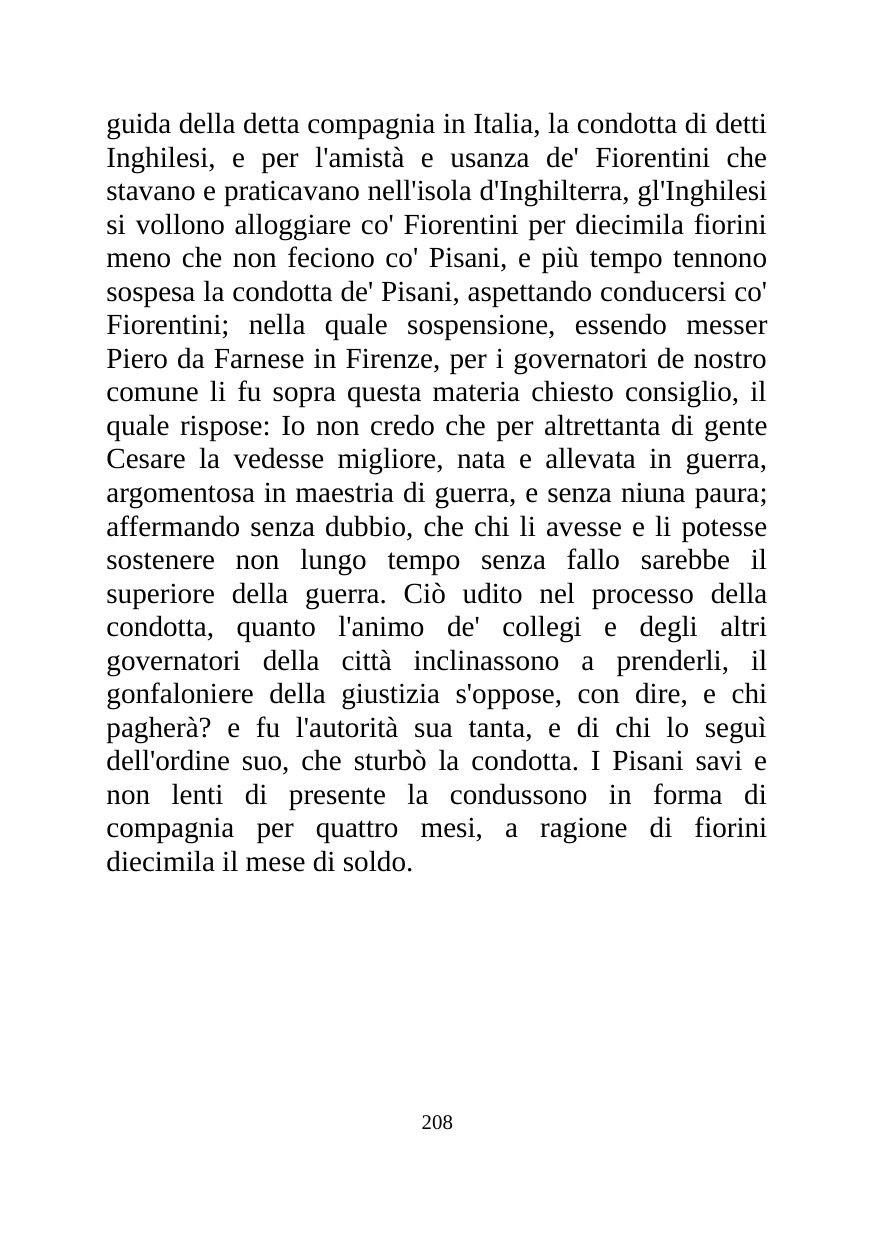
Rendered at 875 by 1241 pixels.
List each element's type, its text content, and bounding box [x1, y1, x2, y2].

text guida della detta compagnia in Italia, la condotta di detti Inghilesi, e per l'amistà e usanza de' Fiorentini che stavano e praticavano nell'isola d'Inghilterra, gl'Inghilesi si vollono alloggiare co' Fiorentini per diecimila fiorini meno che non feciono co' Pisani, e più tempo tennono sospesa la condotta de' Pisani, aspettando conducersi co' Fiorentini; nella quale sospensione, essendo messer Piero da Farnese in Firenze, per i governatori de nostro comune li fu sopra questa materia chiesto consiglio, il quale rispose: Io non credo che per altrettanta di gente Cesare la vedesse migliore, nata e allevata in guerra, argomentosa in maestria di guerra, e senza niuna paura; affermando senza dubbio, che chi li avesse e li potesse sostenere non lungo tempo senza fallo sarebbe il superiore della guerra. Ciò udito nel processo della condotta, quanto l'animo de' collegi e degli altri governatori della città inclinassono a prenderli, il gonfaloniere della giustizia s'oppose, con dire, e chi pagherà? e fu l'autorità sua tanta, e di chi lo seguì dell'ordine suo, che sturbò la condotta. I Pisani savi e non lenti di presente la condussono in forma di compagnia per quattro mesi, a ragione di fiorini diecimila il mese di soldo. [106, 106, 768, 878]
